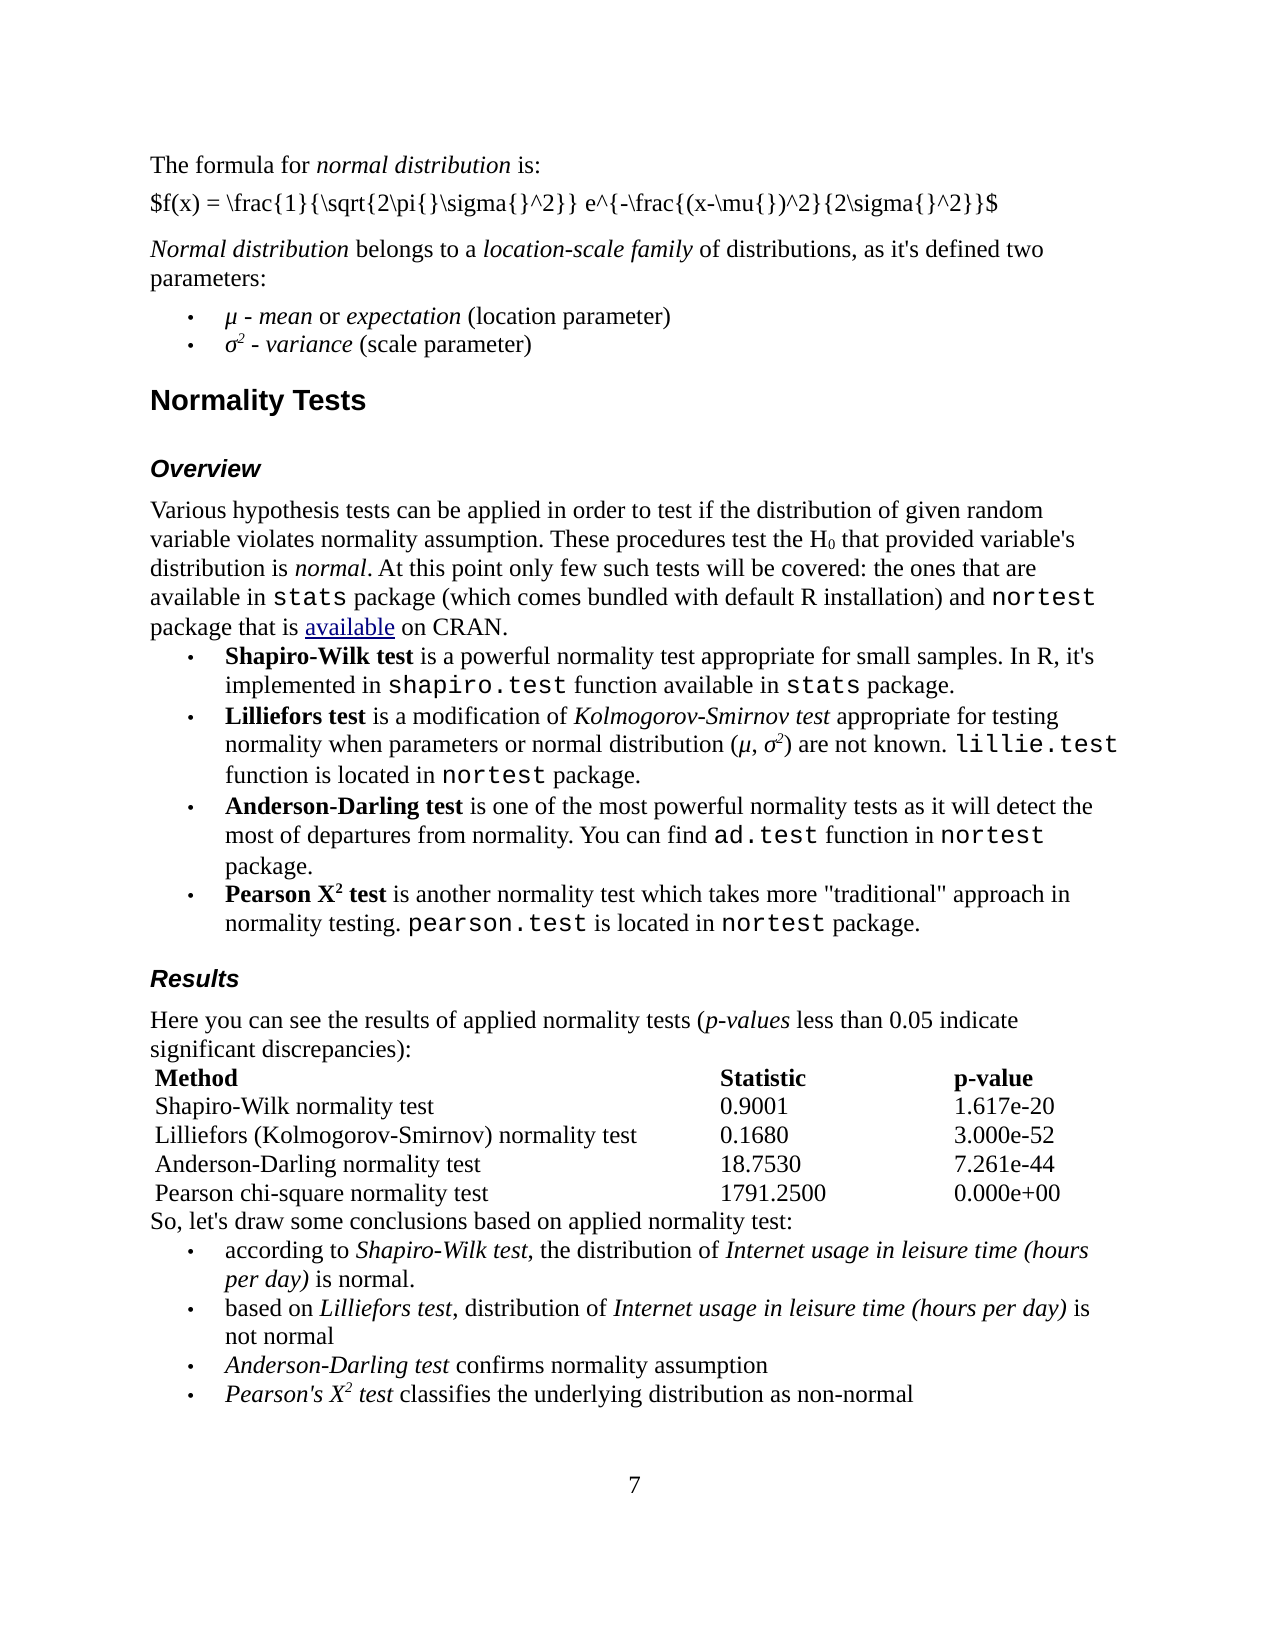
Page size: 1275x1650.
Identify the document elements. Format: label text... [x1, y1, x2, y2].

text Here you can see the results of applied normality tests (p-values less than 0.05 indicate significant discrepancies): [150, 1005, 1125, 1063]
text $f(x) = \frac{1}{\sqrt{2\pi{}\sigma{}^2}} e^{-\frac{(x-\mu{})^2}{2\sigma{}^2}}$ [150, 188, 1125, 216]
text So, let's draw some conclusions based on applied normality test: [150, 1206, 1125, 1235]
list Pearson's Χ2 test classifies the underlying distribution as non-normal [187, 1379, 1125, 1408]
table_cell 0.000e+00 [950, 1178, 1125, 1206]
table_cell Pearson chi-square normality test [150, 1178, 715, 1206]
subtitle Results [150, 964, 1125, 993]
table_cell 0.9001 [715, 1091, 949, 1120]
table_cell 18.7530 [715, 1149, 949, 1178]
list Shapiro-Wilk test is a powerful normality test appropriate for small samples. In R, it's implemented in shapiro.test function available in stats package. [187, 641, 1125, 701]
text The formula for normal distribution is: [150, 150, 1125, 179]
table_header p-value [950, 1063, 1125, 1091]
table_cell 0.1680 [715, 1120, 949, 1149]
list based on Lilliefors test, distribution of Internet usage in leisure time (hours per day) is not normal [187, 1293, 1125, 1350]
table_cell Shapiro-Wilk normality test [150, 1091, 715, 1120]
list σ2 - variance (scale parameter) [187, 329, 1125, 358]
table_cell 3.000e-52 [950, 1120, 1125, 1149]
list Anderson-Darling test is one of the most powerful normality tests as it will detect the most of departures from normality. You can find ad.test function in nortest package. [187, 791, 1125, 879]
subtitle Normality Tests [150, 383, 1125, 417]
subtitle Overview [150, 454, 1125, 483]
text Various hypothesis tests can be applied in order to test if the distribution of given random variable violates normality assumption. These procedures test the H0 that provided variable's distribution is normal. At this point only few such tests will be covered: the ones that are available in stats package (which comes bundled with default R installation) and nortest package that is available on CRAN. [150, 495, 1125, 641]
list according to Shapiro-Wilk test, the distribution of Internet usage in leisure time (hours per day) is normal. [187, 1235, 1125, 1293]
table_cell 1791.2500 [715, 1178, 949, 1206]
table_cell 7.261e-44 [950, 1149, 1125, 1178]
table_cell 1.617e-20 [950, 1091, 1125, 1120]
text Normal distribution belongs to a location-scale family of distributions, as it's defined two parameters: [150, 234, 1125, 292]
table_cell Anderson-Darling normality test [150, 1149, 715, 1178]
list Lilliefors test is a modification of Kolmogorov-Smirnov test appropriate for testing normality when parameters or normal distribution (μ, σ2) are not known. lillie.test function is located in nortest package. [187, 701, 1125, 791]
table_header Method [150, 1063, 715, 1091]
table_header Statistic [715, 1063, 949, 1091]
list Pearson Χ2 test is another normality test which takes more "traditional" approach in normality testing. pearson.test is located in nortest package. [187, 879, 1125, 939]
list μ - mean or expectation (location parameter) [187, 301, 1125, 329]
table_cell Lilliefors (Kolmogorov-Smirnov) normality test [150, 1120, 715, 1149]
list Anderson-Darling test confirms normality assumption [187, 1350, 1125, 1379]
